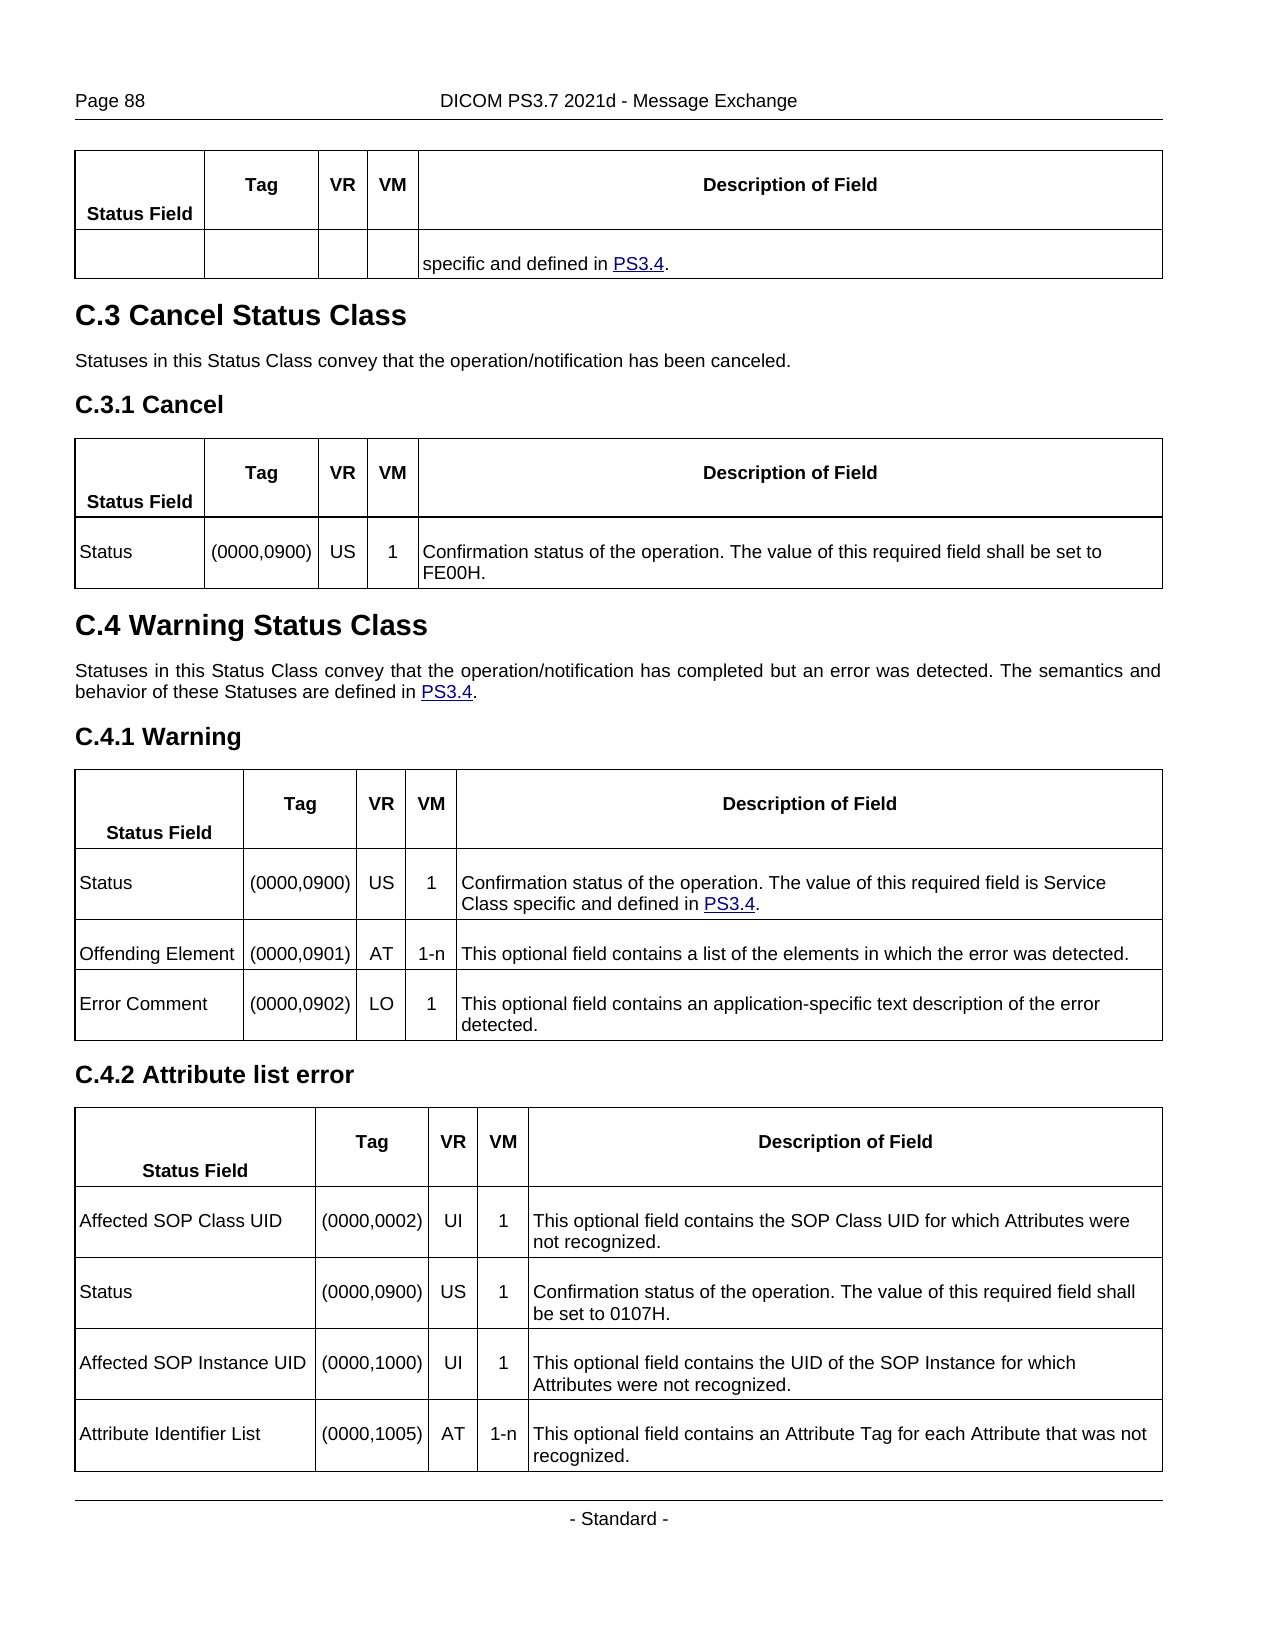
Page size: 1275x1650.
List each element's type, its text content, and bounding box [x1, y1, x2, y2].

table_header Status Field [76, 439, 204, 516]
table_cell (0000,0900) [205, 518, 318, 588]
table_cell 1 [406, 849, 456, 919]
table_header VM [406, 770, 456, 848]
table_cell This optional field contains an application-specific text description of the error detected. [457, 970, 1162, 1040]
table_cell 1 [368, 518, 418, 588]
text C.3 Cancel Status Class [75, 298, 1162, 331]
table_cell [319, 230, 367, 278]
table_cell Confirmation status of the operation. The value of this required field shall be set to 0107H. [529, 1258, 1162, 1328]
table_header VR [357, 770, 405, 848]
table_cell Affected SOP Instance UID [76, 1329, 315, 1399]
table_cell This optional field contains the SOP Class UID for which Attributes were not recognized. [529, 1187, 1162, 1257]
table_cell [205, 230, 318, 278]
table_header VR [319, 439, 367, 516]
table_header VM [368, 151, 418, 228]
text Statuses in this Status Class convey that the operation/notification has been canceled. [75, 350, 1162, 372]
table_header Status Field [76, 1108, 315, 1186]
table_header Status Field [76, 770, 243, 848]
table_cell (0000,1005) [316, 1400, 428, 1471]
table_cell (0000,1000) [316, 1329, 428, 1399]
table_cell [368, 230, 418, 278]
table_cell Offending Element [76, 920, 243, 968]
table_cell 1 [478, 1258, 528, 1328]
table_header Description of Field [419, 439, 1162, 516]
text C.4.2 Attribute list error [75, 1059, 1162, 1088]
table_header Tag [244, 770, 356, 848]
table_cell AT [357, 920, 405, 968]
table_cell Confirmation status of the operation. The value of this required field shall be set to FE00H. [419, 518, 1162, 588]
table_cell AT [429, 1400, 477, 1471]
table_header Tag [205, 151, 318, 228]
table_cell 1 [478, 1329, 528, 1399]
table_cell 1 [406, 970, 456, 1040]
table_header Description of Field [529, 1108, 1162, 1186]
table_cell 1 [478, 1187, 528, 1257]
table_cell This optional field contains the UID of the SOP Instance for which Attributes were not recognized. [529, 1329, 1162, 1399]
table_header Tag [316, 1108, 428, 1186]
table_header VR [429, 1108, 477, 1186]
table_cell specific and defined in PS3.4. [419, 230, 1162, 278]
table_cell (0000,0901) [244, 920, 356, 968]
table_cell Confirmation status of the operation. The value of this required field is Service Class specific and defined in PS3.4. [457, 849, 1162, 919]
table_cell (0000,0900) [316, 1258, 428, 1328]
table_header VM [368, 439, 418, 516]
text C.4.1 Warning [75, 722, 1162, 750]
table_cell Attribute Identifier List [76, 1400, 315, 1471]
table_header VR [319, 151, 367, 228]
table_cell (0000,0900) [244, 849, 356, 919]
table_cell This optional field contains an Attribute Tag for each Attribute that was not recognized. [529, 1400, 1162, 1471]
table_cell Status [76, 518, 204, 588]
table_cell UI [429, 1329, 477, 1399]
table_cell 1-n [406, 920, 456, 968]
table_cell Status [76, 1258, 315, 1328]
table_cell US [319, 518, 367, 588]
table_cell This optional field contains a list of the elements in which the error was detected. [457, 920, 1162, 968]
table_cell US [357, 849, 405, 919]
text C.3.1 Cancel [75, 391, 1162, 419]
table_cell 1-n [478, 1400, 528, 1471]
table_cell UI [429, 1187, 477, 1257]
table_header Description of Field [457, 770, 1162, 848]
table_cell (0000,0902) [244, 970, 356, 1040]
text Statuses in this Status Class convey that the operation/notification has completed but an error was detected. The semantics and behavior of these Statuses are defined in PS3.4. [75, 660, 1162, 703]
table_header Tag [205, 439, 318, 516]
table_cell (0000,0002) [316, 1187, 428, 1257]
table_cell Error Comment [76, 970, 243, 1040]
table_cell Affected SOP Class UID [76, 1187, 315, 1257]
table_header Description of Field [419, 151, 1162, 228]
table_cell Status [76, 849, 243, 919]
table_cell [76, 230, 204, 278]
table_header Status Field [76, 151, 204, 228]
table_header VM [478, 1108, 528, 1186]
text C.4 Warning Status Class [75, 607, 1162, 641]
table_cell US [429, 1258, 477, 1328]
table_cell LO [357, 970, 405, 1040]
